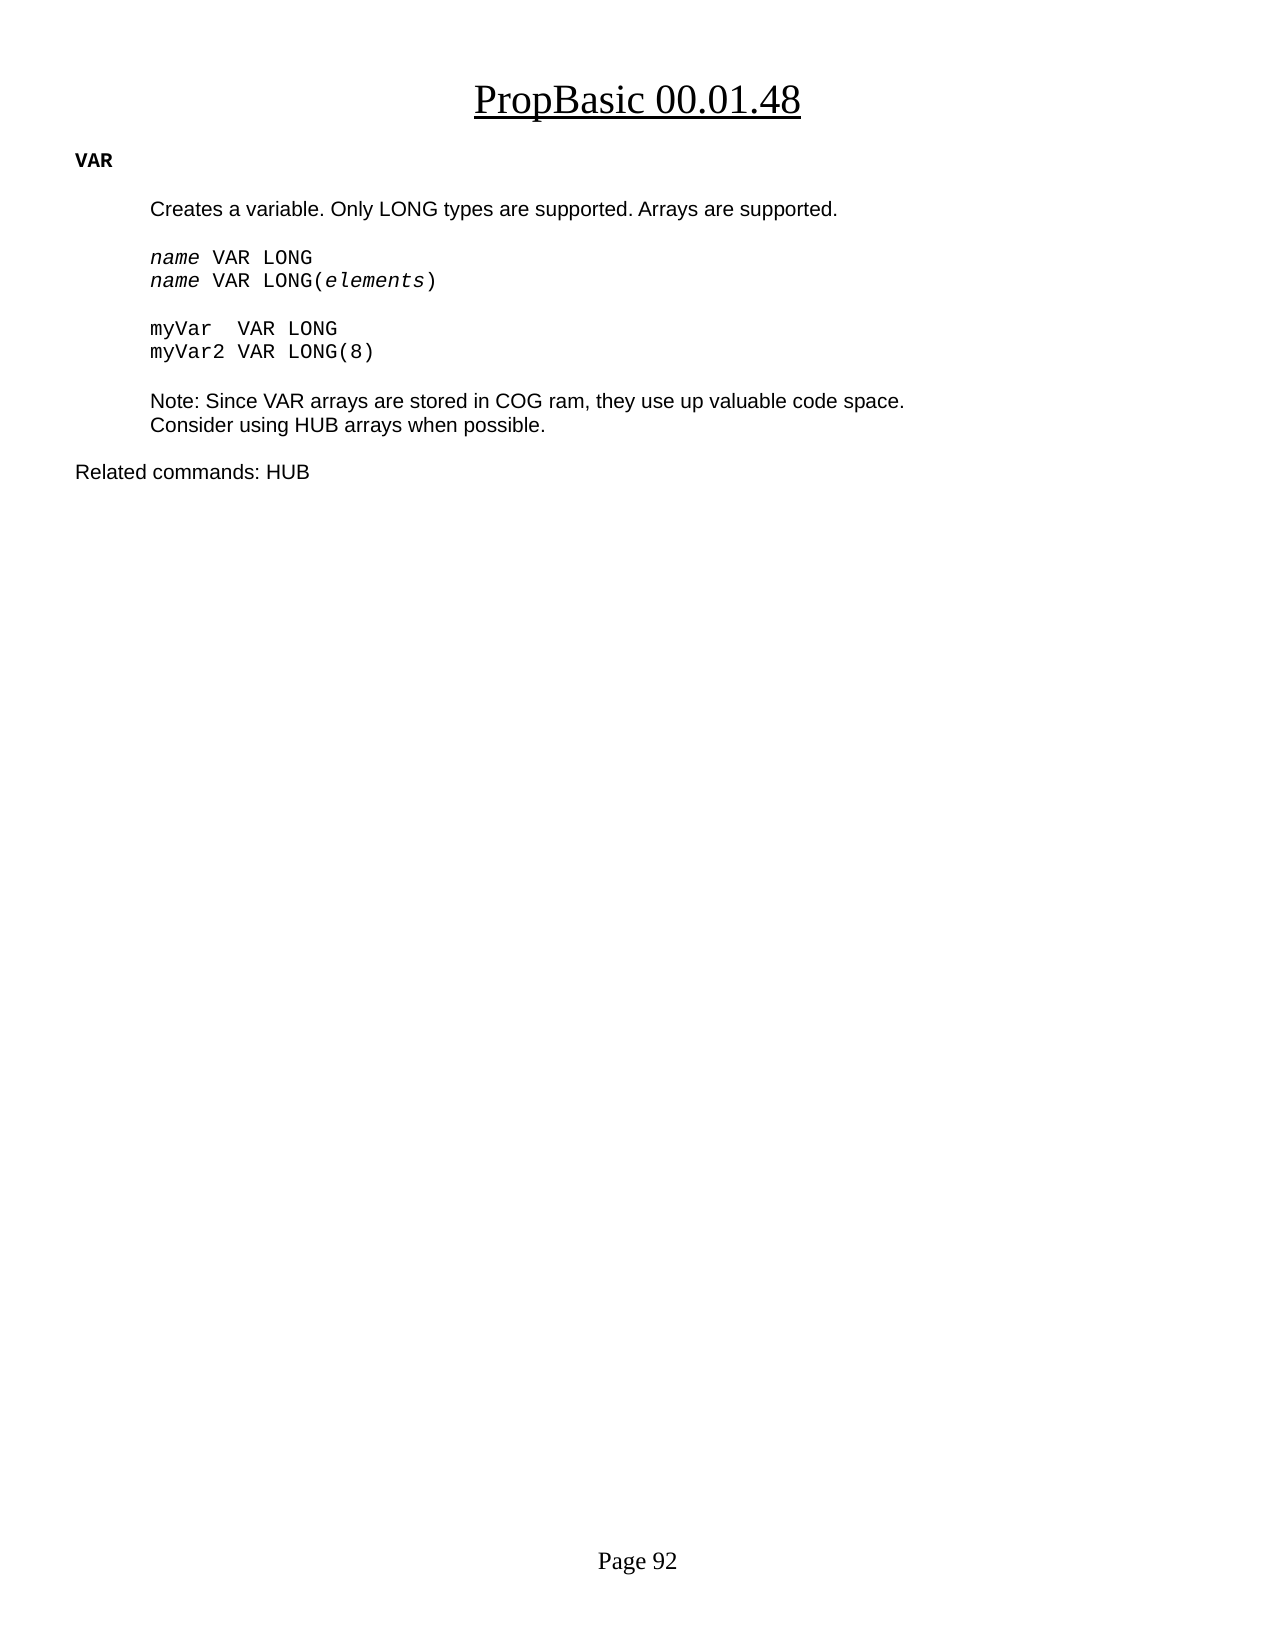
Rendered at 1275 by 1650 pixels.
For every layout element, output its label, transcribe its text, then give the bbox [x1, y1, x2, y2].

text myVar VAR LONG [75, 318, 1200, 341]
text name VAR LONG [75, 247, 1200, 270]
text myVar2 VAR LONG(8) [75, 341, 1200, 365]
text name VAR LONG(elements) [75, 270, 1200, 294]
text Related commands: HUB [75, 460, 1200, 484]
text Note: Since VAR arrays are stored in COG ram, they use up valuable code space. [75, 389, 1200, 413]
text Consider using HUB arrays when possible. [75, 413, 1200, 437]
text Creates a variable. Only LONG types are supported. Arrays are supported. [75, 197, 1200, 223]
text VAR [75, 150, 1200, 174]
